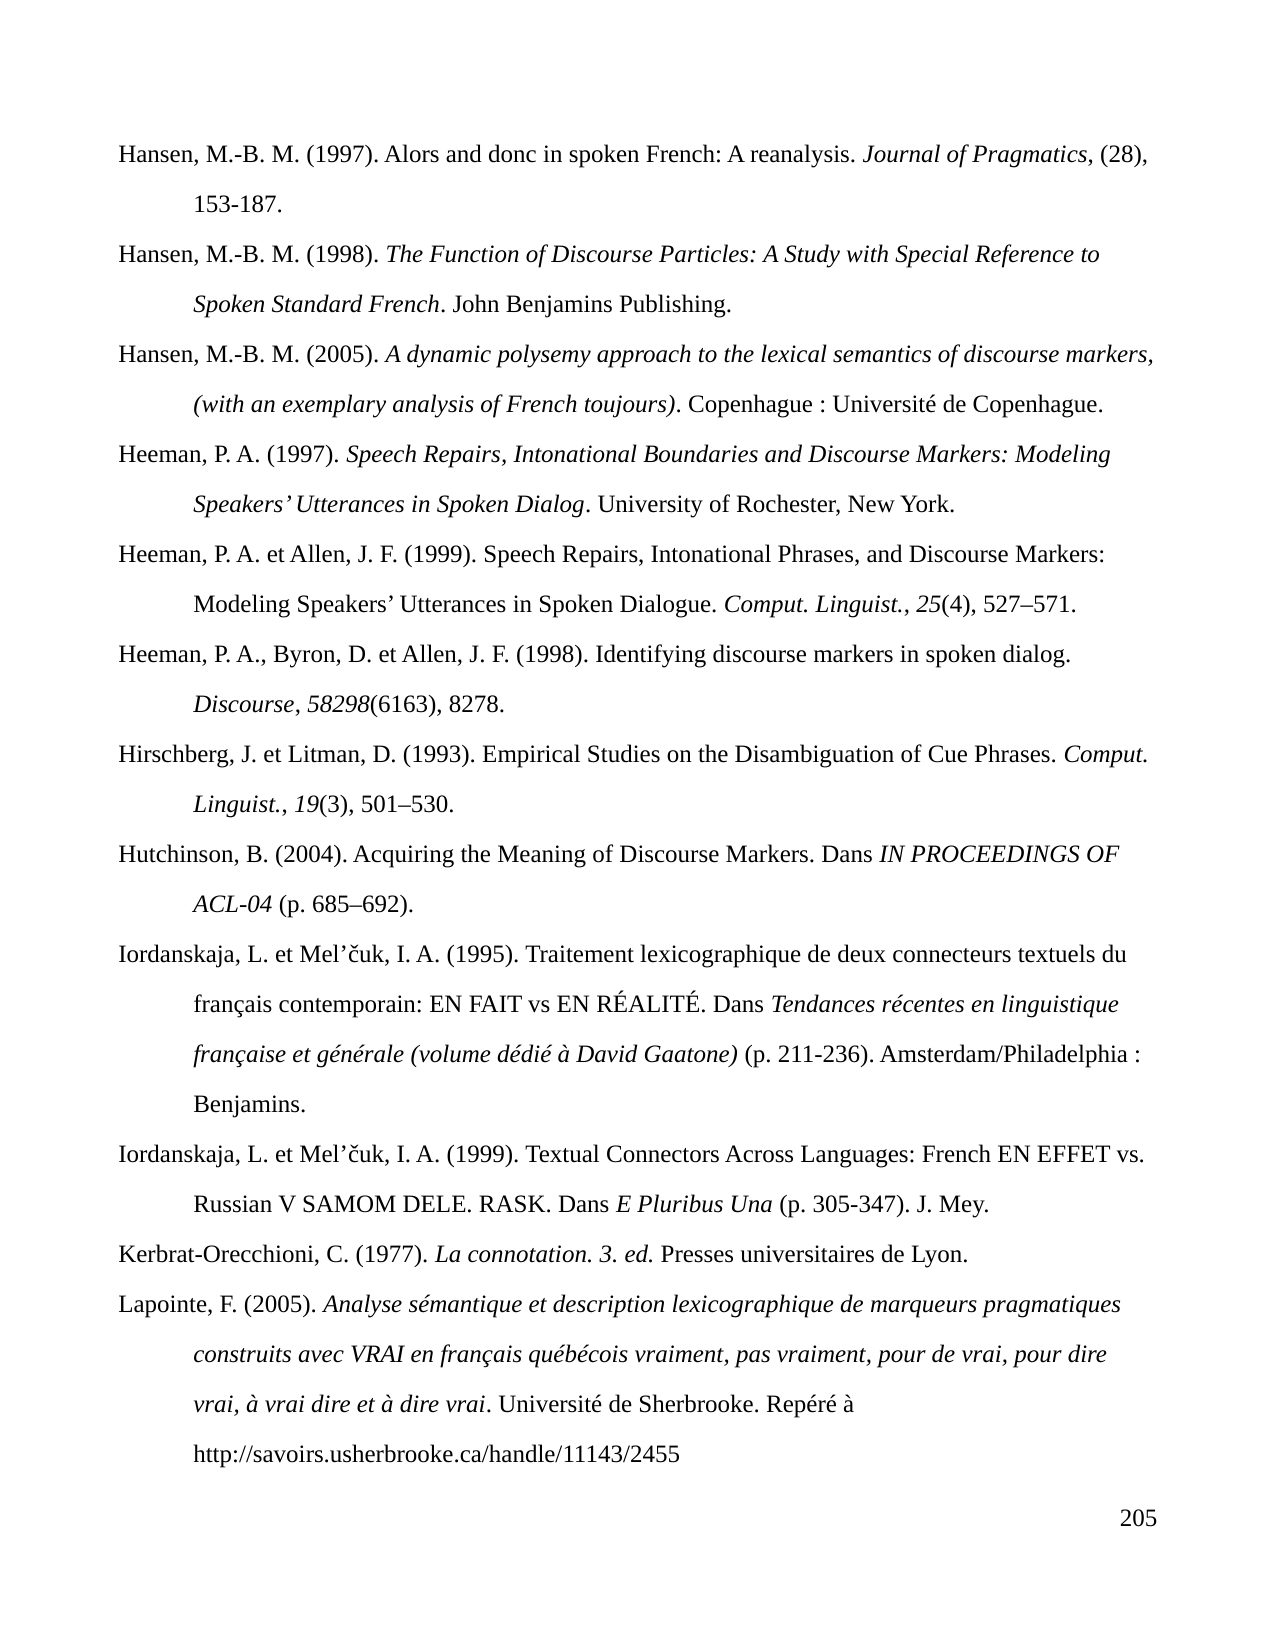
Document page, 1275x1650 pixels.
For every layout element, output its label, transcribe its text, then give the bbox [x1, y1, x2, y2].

text Lapointe, F. (2005). Analyse sémantique et description lexicographique de marqueurs pragmatiques construits avec VRAI en français québécois vraiment, pas vraiment, pour de vrai, pour dire vrai, à vrai dire et à dire vrai. Université de Sherbrooke. Repéré à http://savoirs.usherbrooke.ca/handle/11143/2455 [118, 1268, 1157, 1468]
text Kerbrat-Orecchioni, C. (1977). La connotation. 3. ed. Presses universitaires de Lyon. [118, 1218, 1157, 1268]
text Heeman, P. A., Byron, D. et Allen, J. F. (1998). Identifying discourse markers in spoken dialog. Discourse, 58298(6163), 8278. [118, 618, 1157, 718]
text Heeman, P. A. et Allen, J. F. (1999). Speech Repairs, Intonational Phrases, and Discourse Markers: Modeling Speakers’ Utterances in Spoken Dialogue. Comput. Linguist., 25(4), 527–571. [118, 518, 1157, 618]
text Hansen, M.-B. M. (1998). The Function of Discourse Particles: A Study with Special Reference to Spoken Standard French. John Benjamins Publishing. [118, 218, 1157, 318]
text Hansen, M.-B. M. (1997). Alors and donc in spoken French: A reanalysis. Journal of Pragmatics, (28), 153‑187. [118, 118, 1157, 218]
text Hutchinson, B. (2004). Acquiring the Meaning of Discourse Markers. Dans IN PROCEEDINGS OF ACL-04 (p. 685–692). [118, 818, 1157, 918]
text Iordanskaja, L. et Mel’čuk, I. A. (1995). Traitement lexicographique de deux connecteurs textuels du français contemporain: EN FAIT vs EN RÉALITÉ. Dans Tendances récentes en linguistique française et générale (volume dédié à David Gaatone) (p. 211‑236). Amsterdam/Philadelphia : Benjamins. [118, 918, 1157, 1118]
text Heeman, P. A. (1997). Speech Repairs, Intonational Boundaries and Discourse Markers: Modeling Speakers’ Utterances in Spoken Dialog. University of Rochester, New York. [118, 418, 1157, 518]
text Hirschberg, J. et Litman, D. (1993). Empirical Studies on the Disambiguation of Cue Phrases. Comput. Linguist., 19(3), 501–530. [118, 718, 1157, 818]
text Iordanskaja, L. et Mel’čuk, I. A. (1999). Textual Connectors Across Languages: French EN EFFET vs. Russian V SAMOM DELE. RASK. Dans E Pluribus Una (p. 305‑347). J. Mey. [118, 1118, 1157, 1218]
text Hansen, M.-B. M. (2005). A dynamic polysemy approach to the lexical semantics of discourse markers, (with an exemplary analysis of French toujours). Copenhague : Université de Copenhague. [118, 318, 1157, 418]
